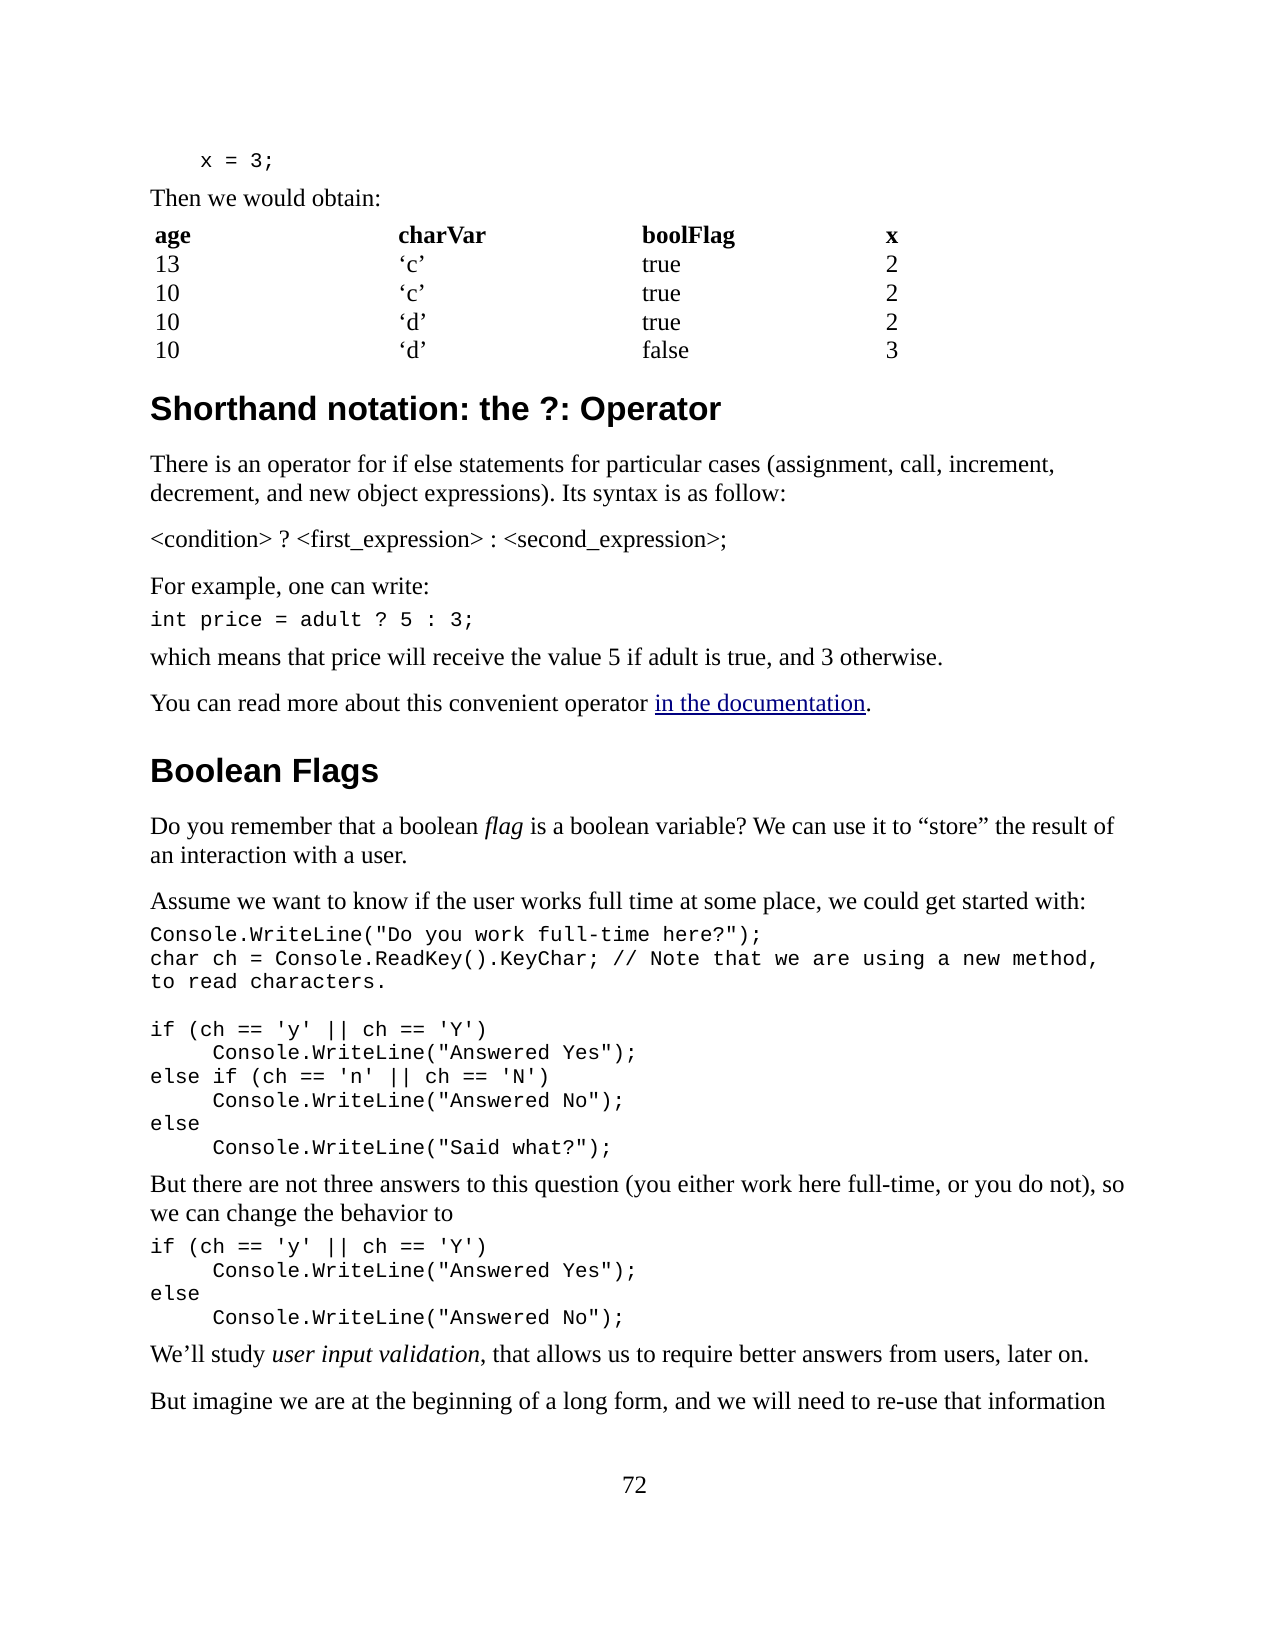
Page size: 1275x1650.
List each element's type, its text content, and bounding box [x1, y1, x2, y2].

table_cell ‘d’ [394, 335, 637, 364]
text char ch = Console.ReadKey().KeyChar; // Note that we are using a new method, to read characters. [150, 948, 1125, 995]
table_cell 10 [150, 307, 394, 335]
text Console.WriteLine("Answered No"); [150, 1307, 1125, 1331]
text Console.WriteLine("Answered Yes"); [150, 1260, 1125, 1283]
table_cell 3 [881, 335, 1125, 364]
text Assume we want to know if the user works full time at some place, we could get started with: [150, 886, 1125, 915]
text which means that price will receive the value 5 if adult is true, and 3 otherwise. [150, 642, 1125, 670]
text Do you remember that a boolean flag is a boolean variable? We can use it to “store” the result of an interaction with a user. [150, 811, 1125, 868]
text For example, one can write: [150, 571, 1125, 600]
table_header age [150, 220, 394, 249]
text int price = adult ? 5 : 3; [150, 609, 1125, 633]
text But imagine we are at the beginning of a long form, and we will need to re-use that information [150, 1386, 1125, 1415]
text x = 3; [150, 150, 1125, 174]
table_cell ‘d’ [394, 307, 637, 335]
table_cell 2 [881, 249, 1125, 278]
table_cell 10 [150, 278, 394, 307]
table_cell true [638, 249, 881, 278]
table_header boolFlag [638, 220, 881, 249]
table_header x [881, 220, 1125, 249]
text <condition> ? <first_expression> : <second_expression>; [150, 524, 1125, 553]
text We’ll study user input validation, that allows us to require better answers from users, later on. [150, 1339, 1125, 1368]
text Console.WriteLine("Answered No"); [150, 1090, 1125, 1113]
table_cell 13 [150, 249, 394, 278]
text Then we would obtain: [150, 183, 1125, 211]
table_cell 10 [150, 335, 394, 364]
subtitle Boolean Flags [150, 751, 1125, 789]
text Console.WriteLine("Said what?"); [150, 1137, 1125, 1161]
text if (ch == 'y' || ch == 'Y') [150, 1236, 1125, 1260]
table_cell 2 [881, 307, 1125, 335]
text if (ch == 'y' || ch == 'Y') [150, 1019, 1125, 1042]
text But there are not three answers to this question (you either work here full-time, or you do not), so we can change the behavior to [150, 1169, 1125, 1227]
subtitle Shorthand notation: the ?: Operator [150, 389, 1125, 428]
text You can read more about this convenient operator in the documentation. [150, 688, 1125, 717]
table_cell true [638, 278, 881, 307]
table_cell true [638, 307, 881, 335]
table_cell ‘c’ [394, 278, 637, 307]
text else [150, 1113, 1125, 1137]
text else if (ch == 'n' || ch == 'N') [150, 1066, 1125, 1090]
text else [150, 1283, 1125, 1307]
table_header charVar [394, 220, 637, 249]
table_cell false [638, 335, 881, 364]
table_cell ‘c’ [394, 249, 637, 278]
table_cell 2 [881, 278, 1125, 307]
text There is an operator for if else statements for particular cases (assignment, call, increment, decrement, and new object expressions). Its syntax is as follow: [150, 449, 1125, 507]
text Console.WriteLine("Answered Yes"); [150, 1042, 1125, 1066]
text Console.WriteLine("Do you work full-time here?"); [150, 924, 1125, 948]
